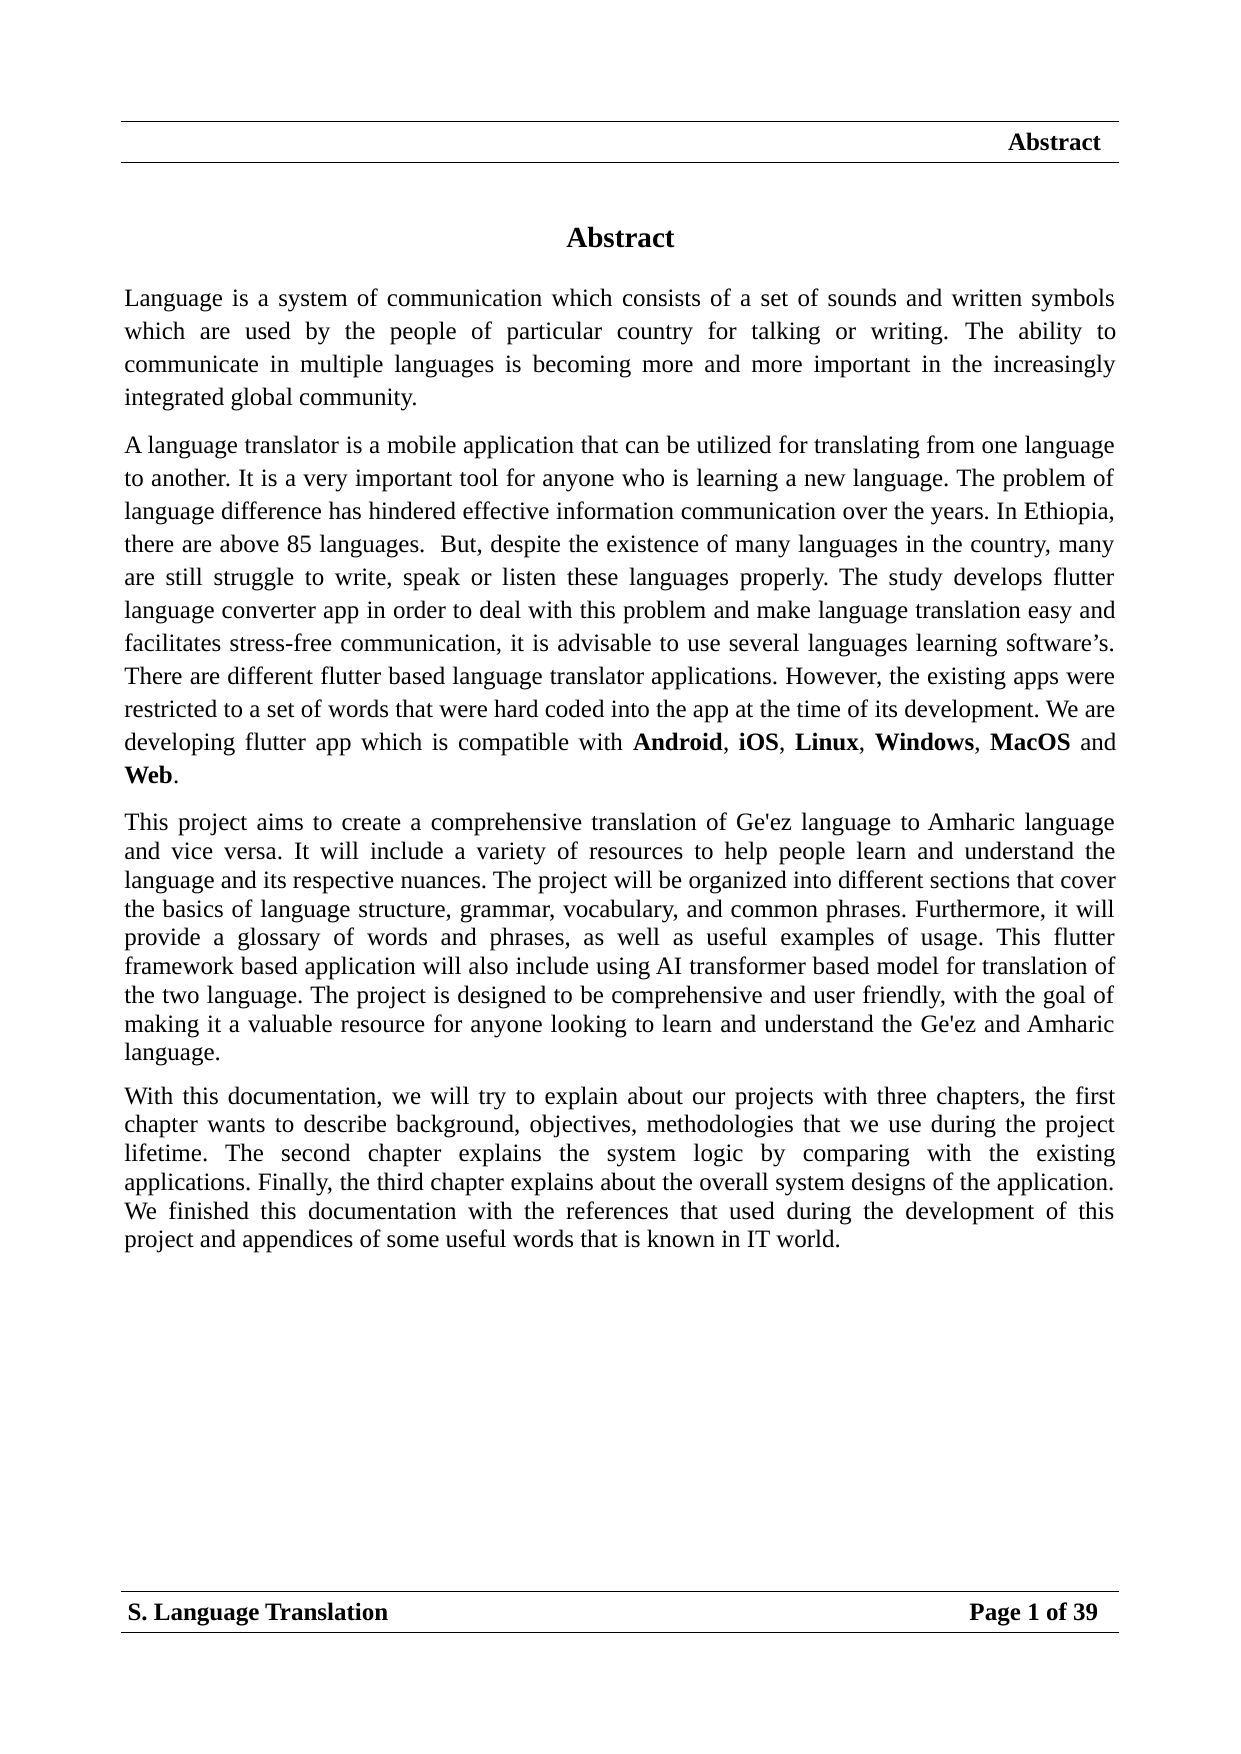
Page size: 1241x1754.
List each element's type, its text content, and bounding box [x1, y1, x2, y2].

text This project aims to create a comprehensive translation of Ge'ez language to Amharic language and vice versa. It will include a variety of resources to help people learn and understand the language and its respective nuances. The project will be organized into different sections that cover the basics of language structure, grammar, vocabulary, and common phrases. Furthermore, it will provide a glossary of words and phrases, as well as useful examples of usage. This flutter framework based application will also include using AI transformer based model for translation of the two language. The project is designed to be comprehensive and user friendly, with the goal of making it a valuable resource for anyone looking to learn and understand the Ge'ez and Amharic language. [121, 804, 1119, 1066]
subtitle Abstract [121, 217, 1119, 254]
text Language is a system of communication which consists of a set of sounds and written symbols which are used by the people of particular country for talking or writing. The ability to communicate in multiple languages is becoming more and more important in the increasingly integrated global community. [121, 280, 1119, 411]
text With this documentation, we will try to explain about our projects with three chapters, the first chapter wants to describe background, objectives, methodologies that we use during the project lifetime. The second chapter explains the system logic by comparing with the existing applications. Finally, the third chapter explains about the overall system designs of the application. We finished this documentation with the references that used during the development of this project and appendices of some useful words that is known in IT world. [121, 1078, 1119, 1253]
text A language translator is a mobile application that can be utilized for translating from one language to another. It is a very important tool for anyone who is learning a new language. The problem of language difference has hindered effective information communication over the years. In Ethiopia, there are above 85 languages. But, despite the existence of many languages in the country, many are still struggle to write, speak or listen these languages properly. The study develops flutter language converter app in order to deal with this problem and make language translation easy and facilitates stress-free communication, it is advisable to use several languages learning software’s. There are different flutter based language translator applications. However, the existing apps were restricted to a set of words that were hard coded into the app at the time of its development. We are developing flutter app which is compatible with Android, iOS, Linux, Windows, MacOS and Web. [121, 427, 1119, 789]
